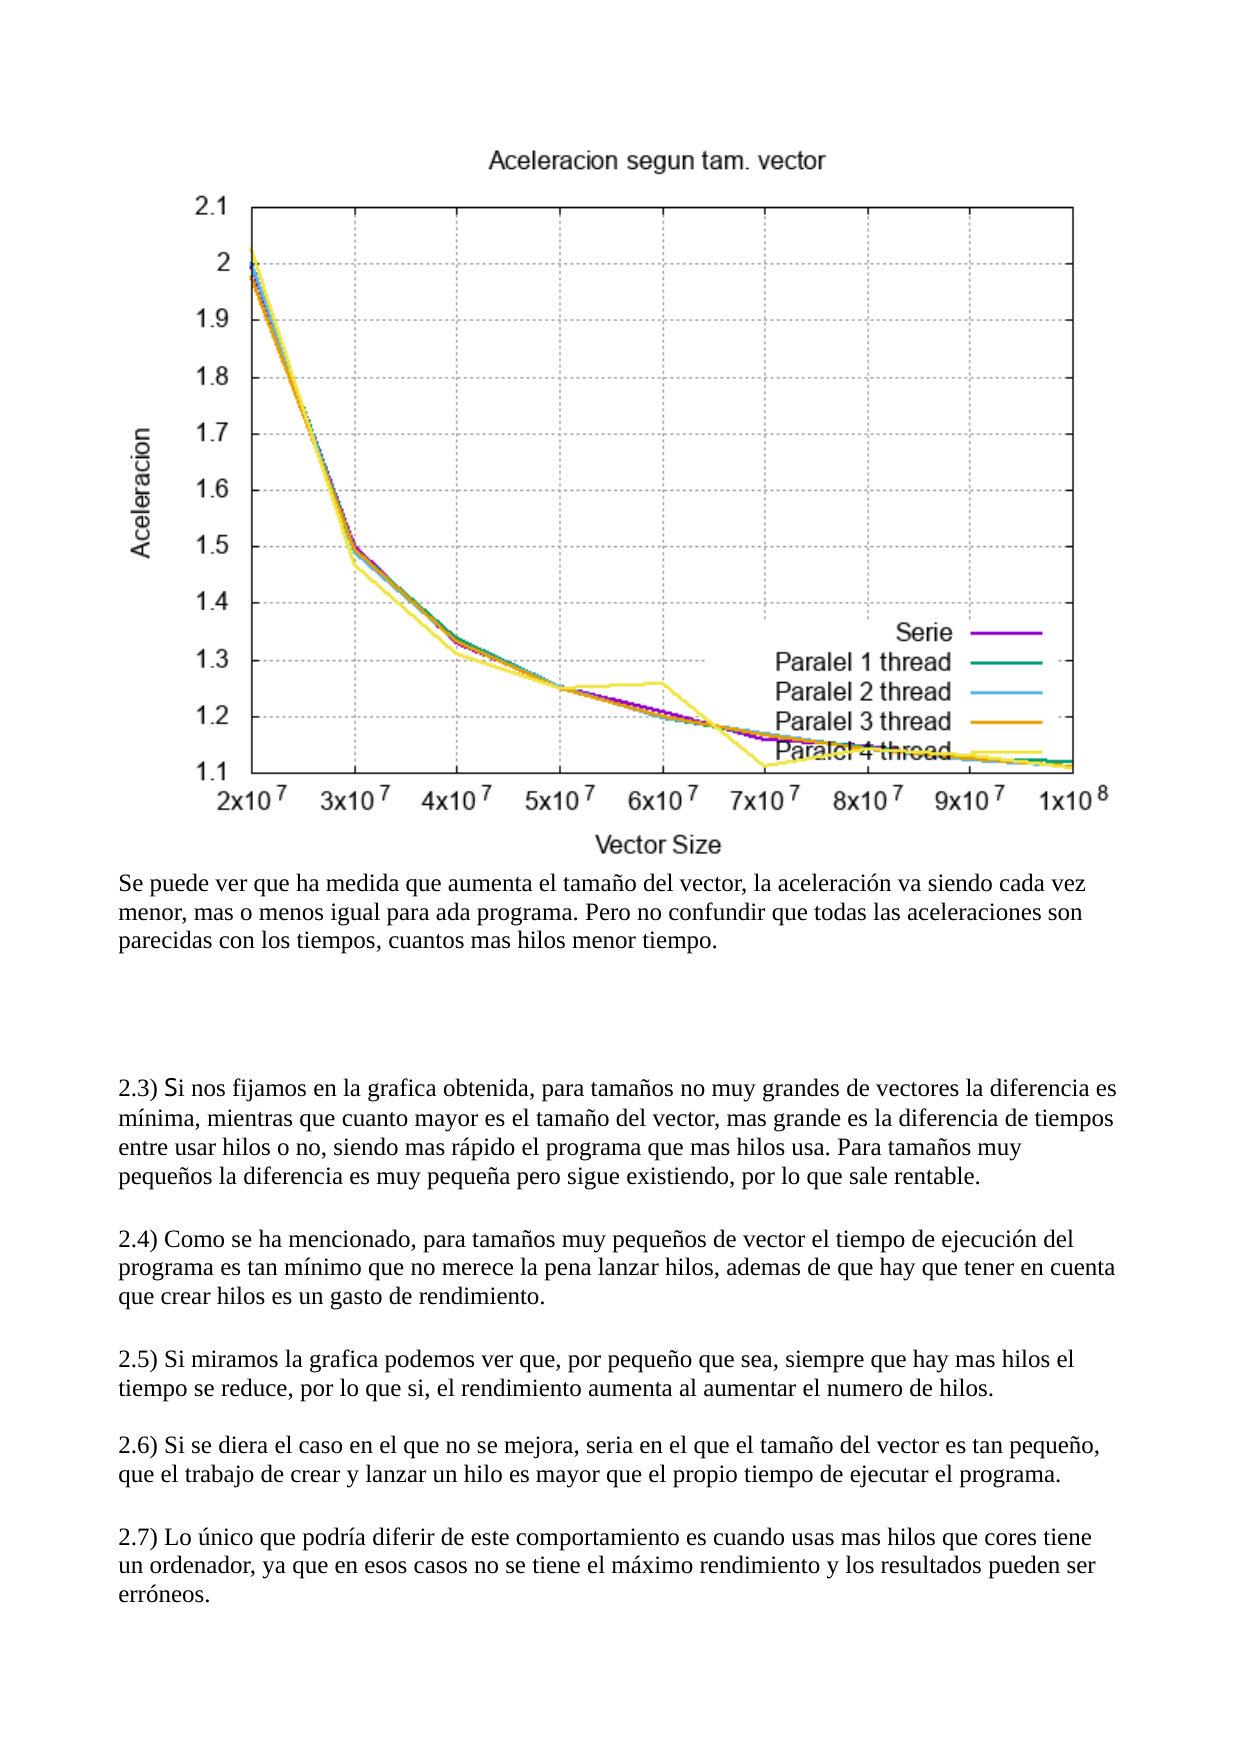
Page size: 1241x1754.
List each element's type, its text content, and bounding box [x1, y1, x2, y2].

text 2.5) Si miramos la grafica podemos ver que, por pequeño que sea, siempre que hay mas hilos el tiempo se reduce, por lo que si, el rendimiento aumenta al aumentar el numero de hilos. [118, 1344, 1122, 1401]
picture [120, 118, 1121, 868]
text 2.3) Si nos fijamos en la grafica obtenida, para tamaños no muy grandes de vectores la diferencia es mínima, mientras que cuanto mayor es el tamaño del vector, mas grande es la diferencia de tiempos entre usar hilos o no, siendo mas rápido el programa que mas hilos usa. Para tamaños muy pequeños la diferencia es muy pequeña pero sigue existiendo, por lo que sale rentable. [118, 1069, 1122, 1189]
text 2.7) Lo único que podría diferir de este comportamiento es cuando usas mas hilos que cores tiene un ordenador, ya que en esos casos no se tiene el máximo rendimiento y los resultados pueden ser erróneos. [118, 1522, 1122, 1608]
text 2.4) Como se ha mencionado, para tamaños muy pequeños de vector el tiempo de ejecución del programa es tan mínimo que no merece la pena lanzar hilos, ademas de que hay que tener en cuenta que crear hilos es un gasto de rendimiento. [118, 1224, 1122, 1310]
text Se puede ver que ha medida que aumenta el tamaño del vector, la aceleración va siendo cada vez menor, mas o menos igual para ada programa. Pero no confundir que todas las aceleraciones son parecidas con los tiempos, cuantos mas hilos menor tiempo. [118, 868, 1122, 954]
text 2.6) Si se diera el caso en el que no se mejora, seria en el que el tamaño del vector es tan pequeño, que el trabajo de crear y lanzar un hilo es mayor que el propio tiempo de ejecutar el programa. [118, 1430, 1122, 1488]
